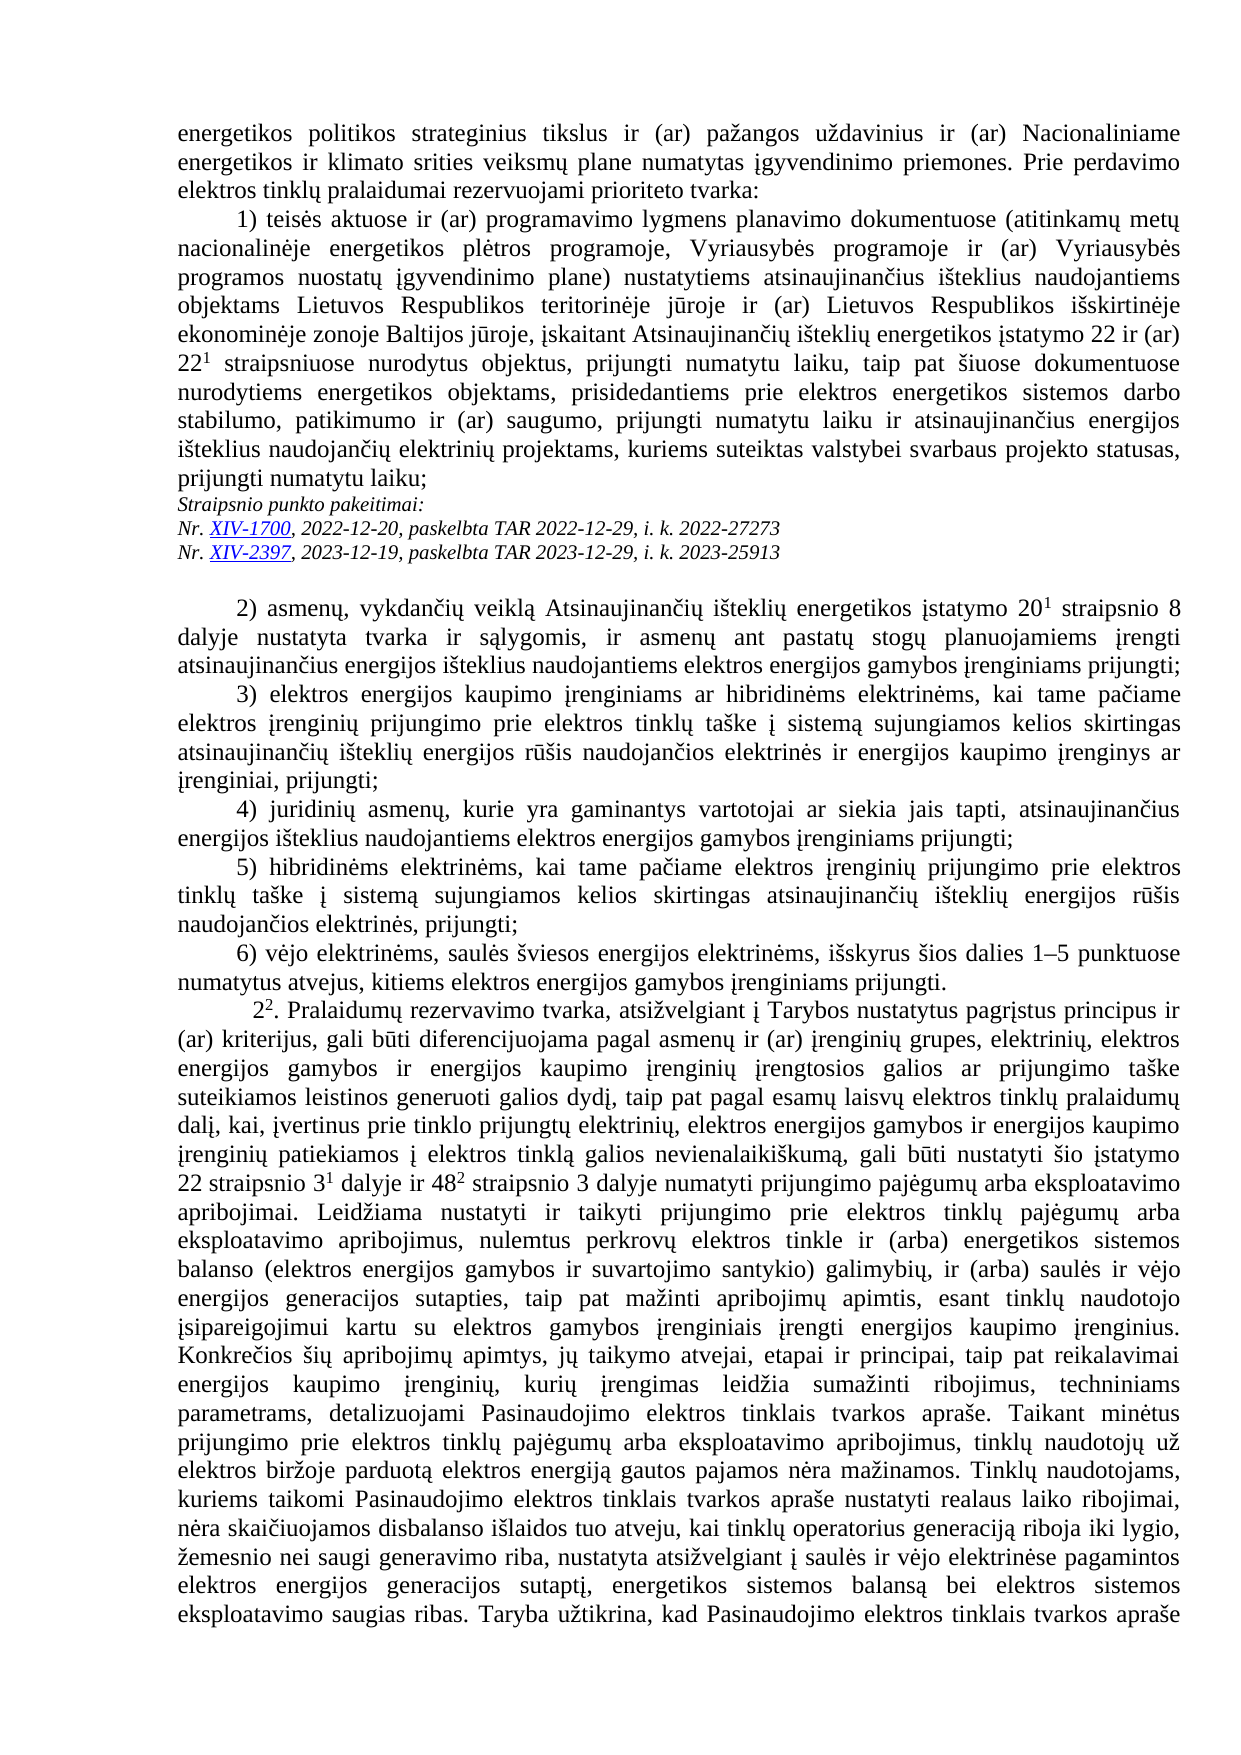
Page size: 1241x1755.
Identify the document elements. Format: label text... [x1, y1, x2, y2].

text 6) vėjo elektrinėms, saulės šviesos energijos elektrinėms, išskyrus šios dalies 1–5 punktuose numatytus atvejus, kitiems elektros energijos gamybos įrenginiams prijungti. [177, 938, 1181, 995]
text 22. Pralaidumų rezervavimo tvarka, atsižvelgiant į Tarybos nustatytus pagrįstus principus ir (ar) kriterijus, gali būti diferencijuojama pagal asmenų ir (ar) įrenginių grupes, elektrinių, elektros energijos gamybos ir energijos kaupimo įrenginių įrengtosios galios ar prijungimo taške suteikiamos leistinos generuoti galios dydį, taip pat pagal esamų laisvų elektros tinklų pralaidumų dalį, kai, įvertinus prie tinklo prijungtų elektrinių, elektros energijos gamybos ir energijos kaupimo įrenginių patiekiamos į elektros tinklą galios nevienalaikiškumą, gali būti nustatyti šio įstatymo 22 straipsnio 31 dalyje ir 482 straipsnio 3 dalyje numatyti prijungimo pajėgumų arba eksploatavimo apribojimai. Leidžiama nustatyti ir taikyti prijungimo prie elektros tinklų pajėgumų arba eksploatavimo apribojimus, nulemtus perkrovų elektros tinkle ir (arba) energetikos sistemos balanso (elektros energijos gamybos ir suvartojimo santykio) galimybių, ir (arba) saulės ir vėjo energijos generacijos sutapties, taip pat mažinti apribojimų apimtis, esant tinklų naudotojo įsipareigojimui kartu su elektros gamybos įrenginiais įrengti energijos kaupimo įrenginius. Konkrečios šių apribojimų apimtys, jų taikymo atvejai, etapai ir principai, taip pat reikalavimai energijos kaupimo įrenginių, kurių įrengimas leidžia sumažinti ribojimus, techniniams parametrams, detalizuojami Pasinaudojimo elektros tinklais tvarkos apraše. Taikant minėtus prijungimo prie elektros tinklų pajėgumų arba eksploatavimo apribojimus, tinklų naudotojų už elektros biržoje parduotą elektros energiją gautos pajamos nėra mažinamos. Tinklų naudotojams, kuriems taikomi Pasinaudojimo elektros tinklais tvarkos apraše nustatyti realaus laiko ribojimai, nėra skaičiuojamos disbalanso išlaidos tuo atveju, kai tinklų operatorius generaciją riboja iki lygio, žemesnio nei saugi generavimo riba, nustatyta atsižvelgiant į saulės ir vėjo elektrinėse pagamintos elektros energijos generacijos sutaptį, energetikos sistemos balansą bei elektros sistemos eksploatavimo saugias ribas. Taryba užtikrina, kad Pasinaudojimo elektros tinklais tvarkos apraše [177, 995, 1181, 1628]
text 1) teisės aktuose ir (ar) programavimo lygmens planavimo dokumentuose (atitinkamų metų nacionalinėje energetikos plėtros programoje, Vyriausybės programoje ir (ar) Vyriausybės programos nuostatų įgyvendinimo plane) nustatytiems atsinaujinančius išteklius naudojantiems objektams Lietuvos Respublikos teritorinėje jūroje ir (ar) Lietuvos Respublikos išskirtinėje ekonominėje zonoje Baltijos jūroje, įskaitant Atsinaujinančių išteklių energetikos įstatymo 22 ir (ar) 221 straipsniuose nurodytus objektus, prijungti numatytu laiku, taip pat šiuose dokumentuose nurodytiems energetikos objektams, prisidedantiems prie elektros energetikos sistemos darbo stabilumo, patikimumo ir (ar) saugumo, prijungti numatytu laiku ir atsinaujinančius energijos išteklius naudojančių elektrinių projektams, kuriems suteiktas valstybei svarbaus projekto statusas, prijungti numatytu laiku; [177, 204, 1181, 492]
text 5) hibridinėms elektrinėms, kai tame pačiame elektros įrenginių prijungimo prie elektros tinklų taške į sistemą sujungiamos kelios skirtingas atsinaujinančių išteklių energijos rūšis naudojančios elektrinės, prijungti; [177, 852, 1181, 938]
text 4) juridinių asmenų, kurie yra gaminantys vartotojai ar siekia jais tapti, atsinaujinančius energijos išteklius naudojantiems elektros energijos gamybos įrenginiams prijungti; [177, 794, 1181, 852]
text Straipsnio punkto pakeitimai: [177, 492, 1181, 516]
text Nr. XIV-1700, 2022-12-20, paskelbta TAR 2022-12-29, i. k. 2022-27273 [177, 516, 1181, 540]
text Nr. XIV-2397, 2023-12-19, paskelbta TAR 2023-12-29, i. k. 2023-25913 [177, 540, 1181, 564]
text 3) elektros energijos kaupimo įrenginiams ar hibridinėms elektrinėms, kai tame pačiame elektros įrenginių prijungimo prie elektros tinklų taške į sistemą sujungiamos kelios skirtingas atsinaujinančių išteklių energijos rūšis naudojančios elektrinės ir energijos kaupimo įrenginys ar įrenginiai, prijungti; [177, 679, 1181, 794]
text 2) asmenų, vykdančių veiklą Atsinaujinančių išteklių energetikos įstatymo 201 straipsnio 8 dalyje nustatyta tvarka ir sąlygomis, ir asmenų ant pastatų stogų planuojamiems įrengti atsinaujinančius energijos išteklius naudojantiems elektros energijos gamybos įrenginiams prijungti; [177, 593, 1181, 679]
text energetikos politikos strateginius tikslus ir (ar) pažangos uždavinius ir (ar) Nacionaliniame energetikos ir klimato srities veiksmų plane numatytas įgyvendinimo priemones. Prie perdavimo elektros tinklų pralaidumai rezervuojami prioriteto tvarka: [177, 118, 1181, 204]
